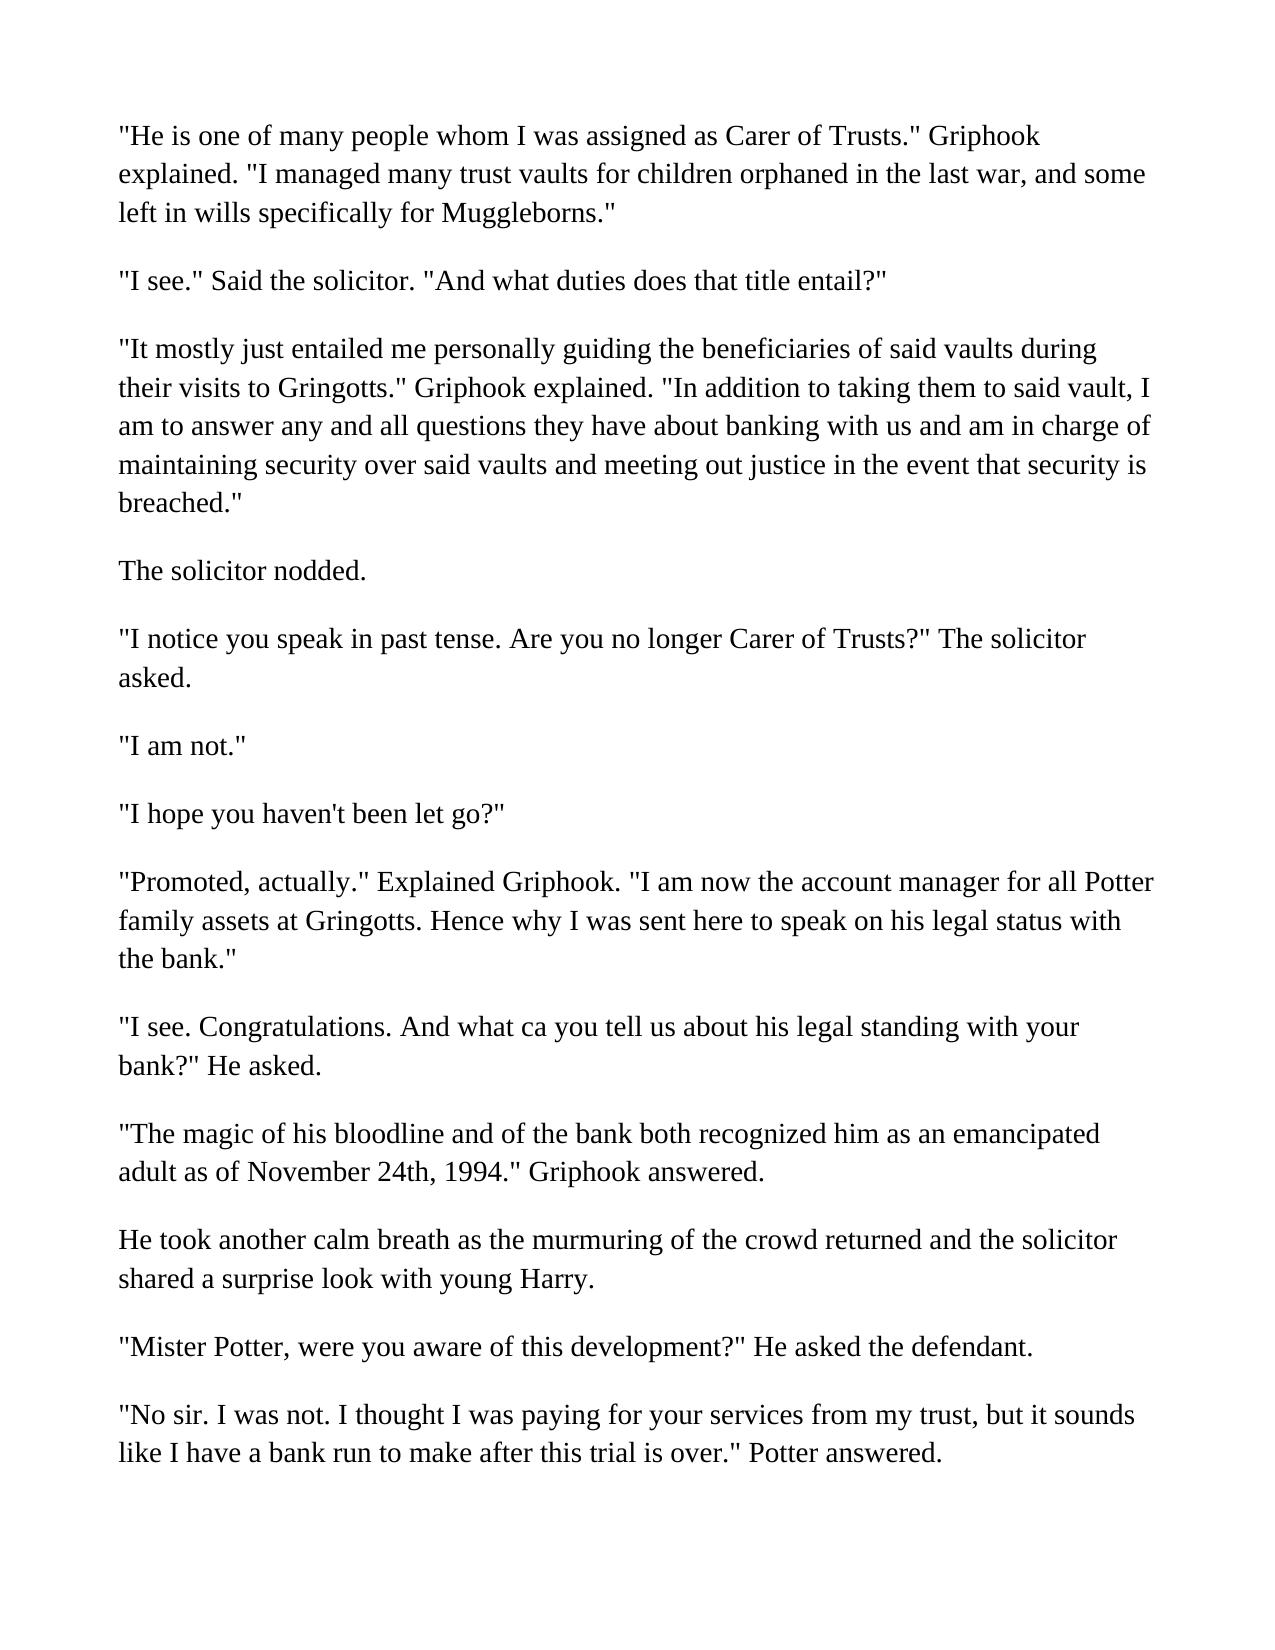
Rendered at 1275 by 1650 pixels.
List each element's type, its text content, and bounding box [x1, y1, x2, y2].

text He took another calm breath as the murmuring of the crowd returned and the solicitor shared a surprise look with young Harry. [118, 1222, 1157, 1294]
text "No sir. I was not. I thought I was paying for your services from my trust, but it sounds like I have a bank run to make after this trial is over." Potter answered. [118, 1397, 1157, 1469]
text "I notice you speak in past tense. Are you no longer Carer of Trusts?" The solicitor asked. [118, 621, 1157, 693]
text "I see. Congratulations. And what ca you tell us about his legal standing with your bank?" He asked. [118, 1009, 1157, 1081]
text "He is one of many people whom I was assigned as Carer of Trusts." Griphook explained. "I managed many trust vaults for children orphaned in the last war, and some left in wills specifically for Muggleborns." [118, 118, 1157, 229]
text "The magic of his bloodline and of the bank both recognized him as an emancipated adult as of November 24th, 1994." Griphook answered. [118, 1116, 1157, 1188]
text The solicitor nodded. [118, 553, 1157, 587]
text "I hope you haven't been let go?" [118, 796, 1157, 829]
text "Promoted, actually." Explained Griphook. "I am now the account manager for all Potter family assets at Gringotts. Hence why I was sent here to speak on his legal status with the bank." [118, 864, 1157, 975]
text "I am not." [118, 728, 1157, 762]
text "Mister Potter, were you aware of this development?" He asked the defendant. [118, 1329, 1157, 1362]
text "It mostly just entailed me personally guiding the beneficiaries of said vaults during their visits to Gringotts." Griphook explained. "In addition to taking them to said vault, I am to answer any and all questions they have about banking with us and am in charge of maintaining security over said vaults and meeting out justice in the event that security is breached." [118, 331, 1157, 519]
text "I see." Said the solicitor. "And what duties does that title entail?" [118, 263, 1157, 297]
